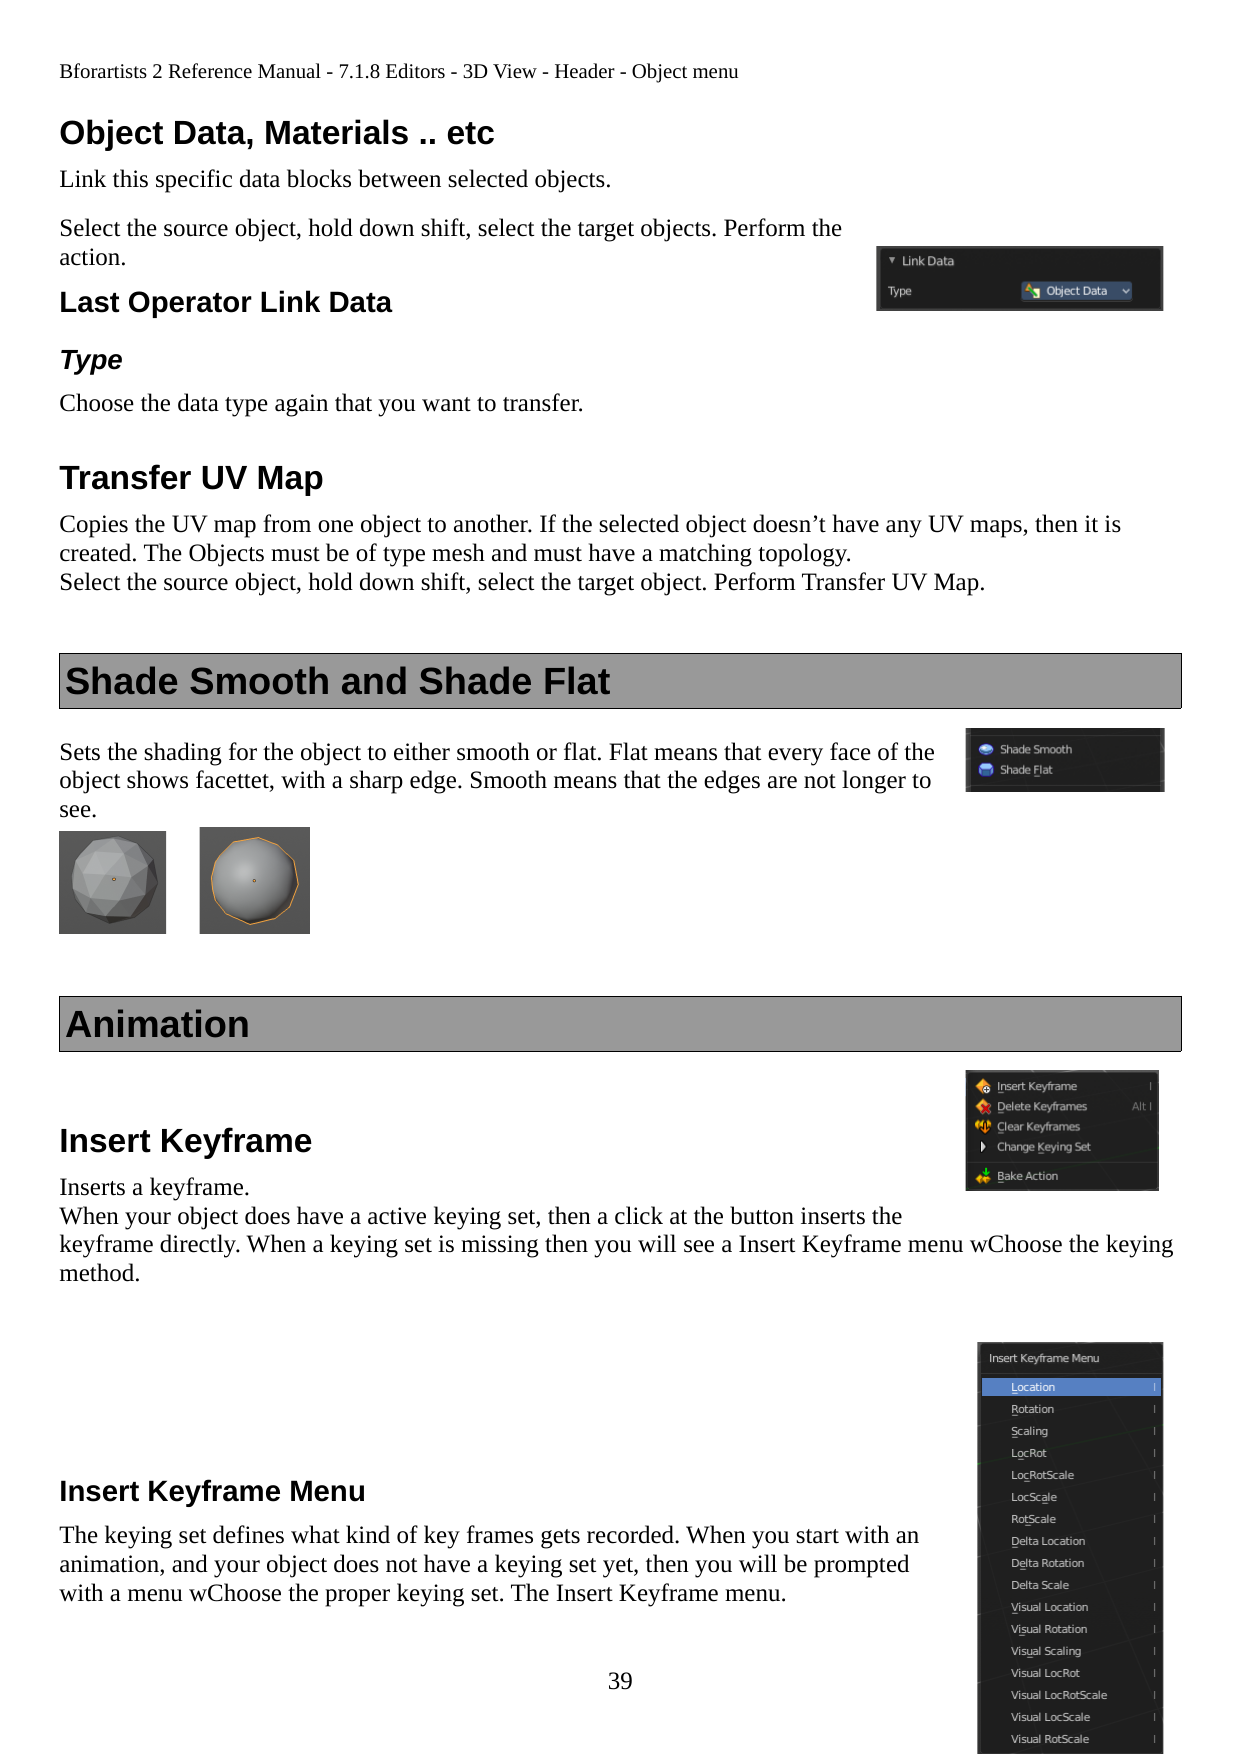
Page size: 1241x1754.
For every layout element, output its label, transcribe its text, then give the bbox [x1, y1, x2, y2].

text Inserts a keyframe. [59, 1172, 1181, 1201]
text Sets the shading for the object to either smooth or flat. Flat means that every face of the object shows facettet, with a sharp edge. Smooth means that the edges are not longer to see. [59, 737, 1181, 823]
picture [965, 728, 1165, 792]
subtitle Object Data, Materials .. etc [59, 113, 1181, 151]
picture [965, 1070, 1159, 1191]
text Select the source object, hold down shift, select the target object. Perform Transfer UV Map. [59, 567, 1181, 595]
table_header Shade Smooth and Shade Flat [60, 654, 1181, 708]
text Choose the data type again that you want to transfer. [59, 388, 1181, 417]
subtitle Transfer UV Map [59, 458, 1181, 497]
subtitle Last Operator Link Data [59, 285, 1181, 319]
text Link this specific data blocks between selected objects. [59, 164, 1181, 192]
picture [199, 827, 310, 934]
text The keying set defines what kind of key frames gets recorded. When you start with an [59, 1520, 977, 1549]
text When your object does have a active keying set, then a click at the button inserts the keyframe directly. When a keying set is missing then you will see a Insert Keyframe menu wChoose the keying method. [59, 1201, 1181, 1287]
subtitle Insert Keyframe Menu [59, 1474, 977, 1508]
picture [59, 831, 167, 934]
subtitle Insert Keyframe [59, 1121, 965, 1159]
text Select the source object, hold down shift, select the target objects. Perform the action. [59, 213, 1181, 270]
table_header Animation [60, 997, 1181, 1051]
subtitle Type [59, 344, 1181, 376]
picture [876, 246, 1164, 311]
subtitle [1159, 1121, 1181, 1159]
subtitle [1164, 1474, 1181, 1508]
text Copies the UV map from one object to another. If the selected object doesn’t have any UV maps, then it is created. The Objects must be of type mesh and must have a matching topology. [59, 509, 1181, 567]
picture [977, 1342, 1164, 1754]
text animation, and your object does not have a keying set yet, then you will be prompted with a menu wChoose the proper keying set. The Insert Keyframe menu. [59, 1549, 977, 1607]
